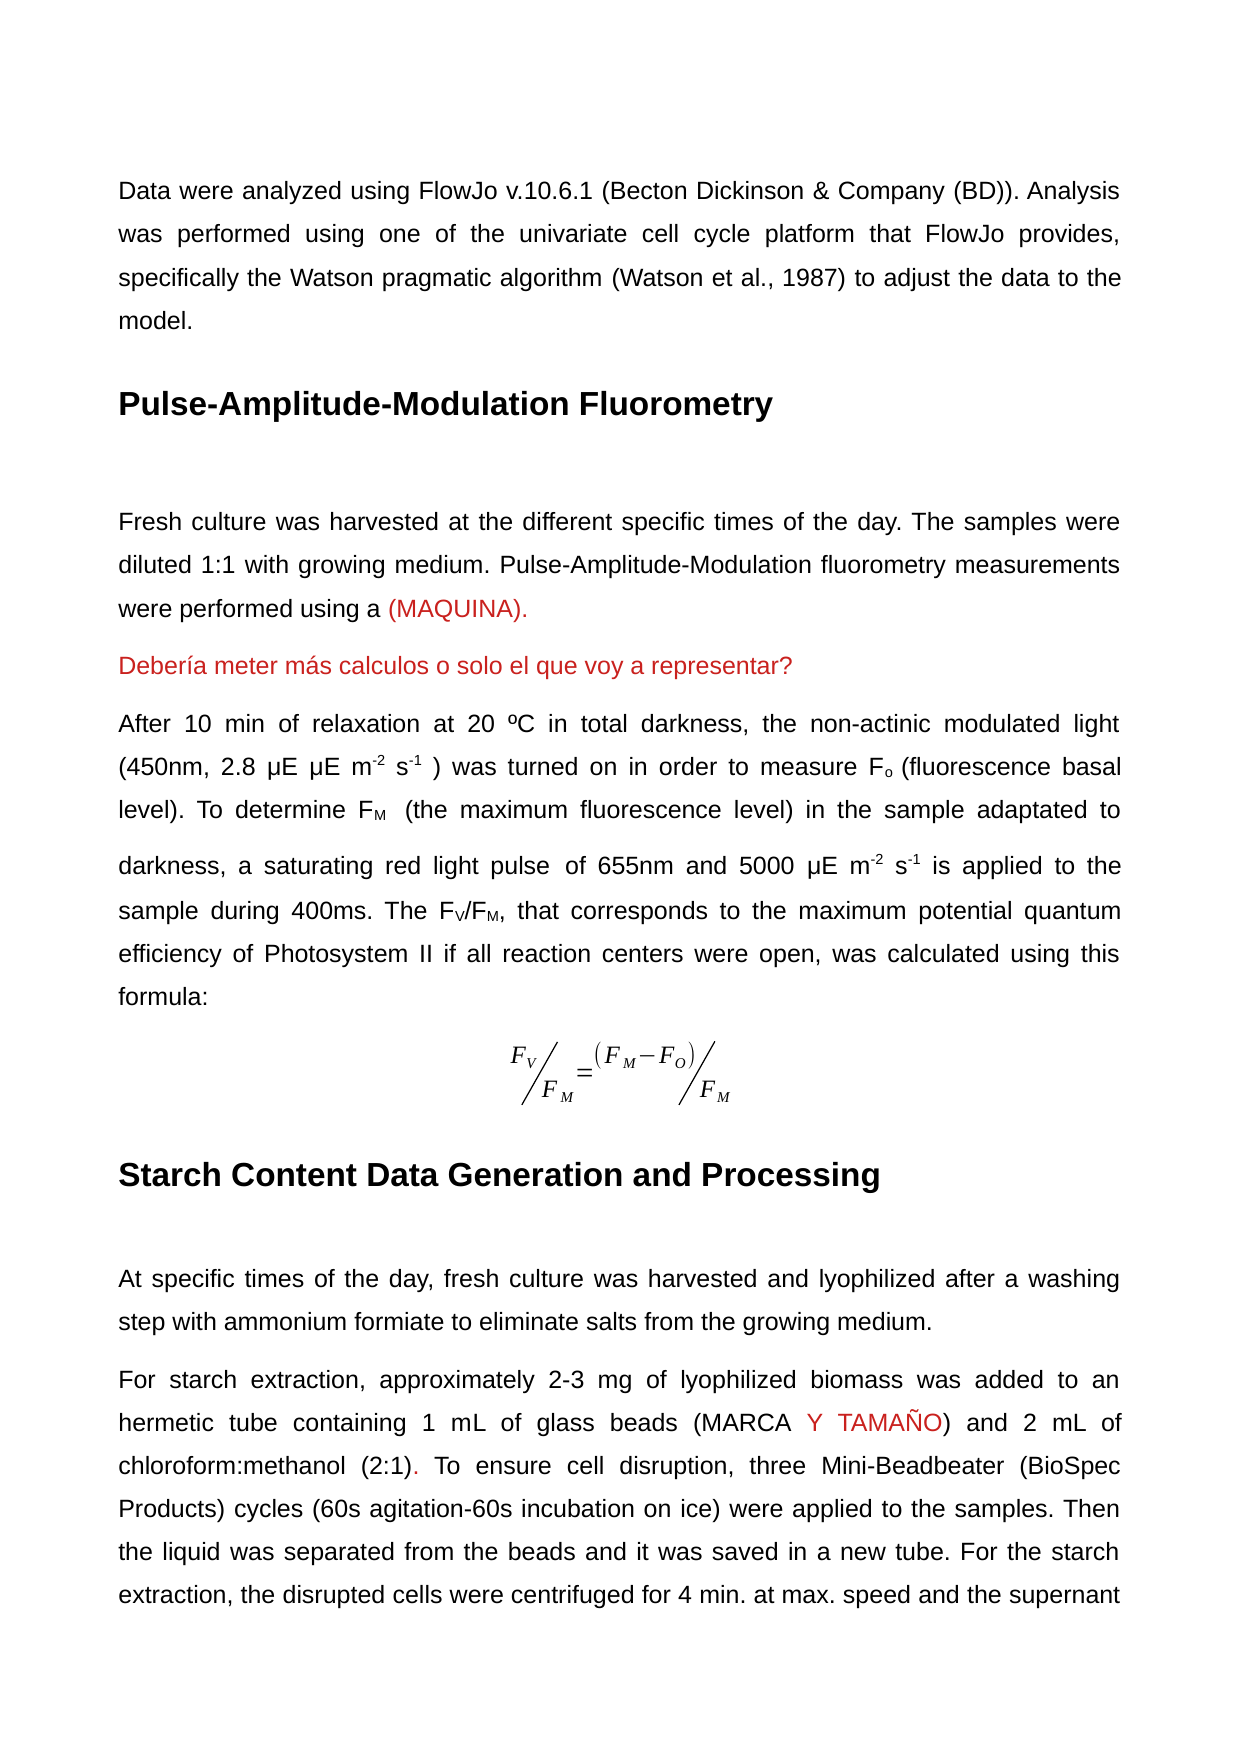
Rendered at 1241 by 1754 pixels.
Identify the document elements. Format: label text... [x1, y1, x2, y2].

text Debería meter más calculos o solo el que voy a representar? [118, 651, 1122, 680]
text For starch extraction, approximately 2-3 mg of lyophilized biomass was added to an hermetic tube containing 1 mL of glass beads (MARCA Y TAMAÑO) and 2 mL of chloroform:methanol (2:1). To ensure cell disruption, three Mini-Beadbeater (BioSpec Products) cycles (60s agitation-60s incubation on ice) were applied to the samples. Then the liquid was separated from the beads and it was saved in a new tube. For the starch extraction, the disrupted cells were centrifuged for 4 min. at max. speed and the supernant [118, 1365, 1122, 1609]
text Fresh culture was harvested at the different specific times of the day. The samples were diluted 1:1 with growing medium. Pulse-Amplitude-Modulation fluorometry measurements were performed using a (MAQUINA). [118, 507, 1122, 622]
subtitle Pulse-Amplitude-Modulation Fluorometry [118, 384, 1122, 423]
text After 10 min of relaxation at 20 ºC in total darkness, the non-actinic modulated light (450nm, 2.8 μE μE m-2 s-1 ) was turned on in order to measure Fo (fluorescence basal level). To determine FM (the maximum fluorescence level) in the sample adaptated to darkness, a saturating red light pulse of 655nm and 5000 μE m-2 s-1 is applied to the sample during 400ms. The FV/FM, that corresponds to the maximum potential quantum efficiency of Photosystem II if all reaction centers were open, was calculated using this formula: [118, 709, 1122, 1011]
text At specific times of the day, fresh culture was harvested and lyophilized after a washing step with ammonium formiate to eliminate salts from the growing medium. [118, 1264, 1122, 1336]
text Data were analyzed using FlowJo v.10.6.1 (Becton Dickinson & Company (BD)). Analysis was performed using one of the univariate cell cycle platform that FlowJo provides, specifically the Watson pragmatic algorithm (Watson et al., 1987)⁠ to adjust the data to the model. [118, 176, 1122, 334]
subtitle Starch Content Data Generation and Processing [118, 1155, 1122, 1194]
